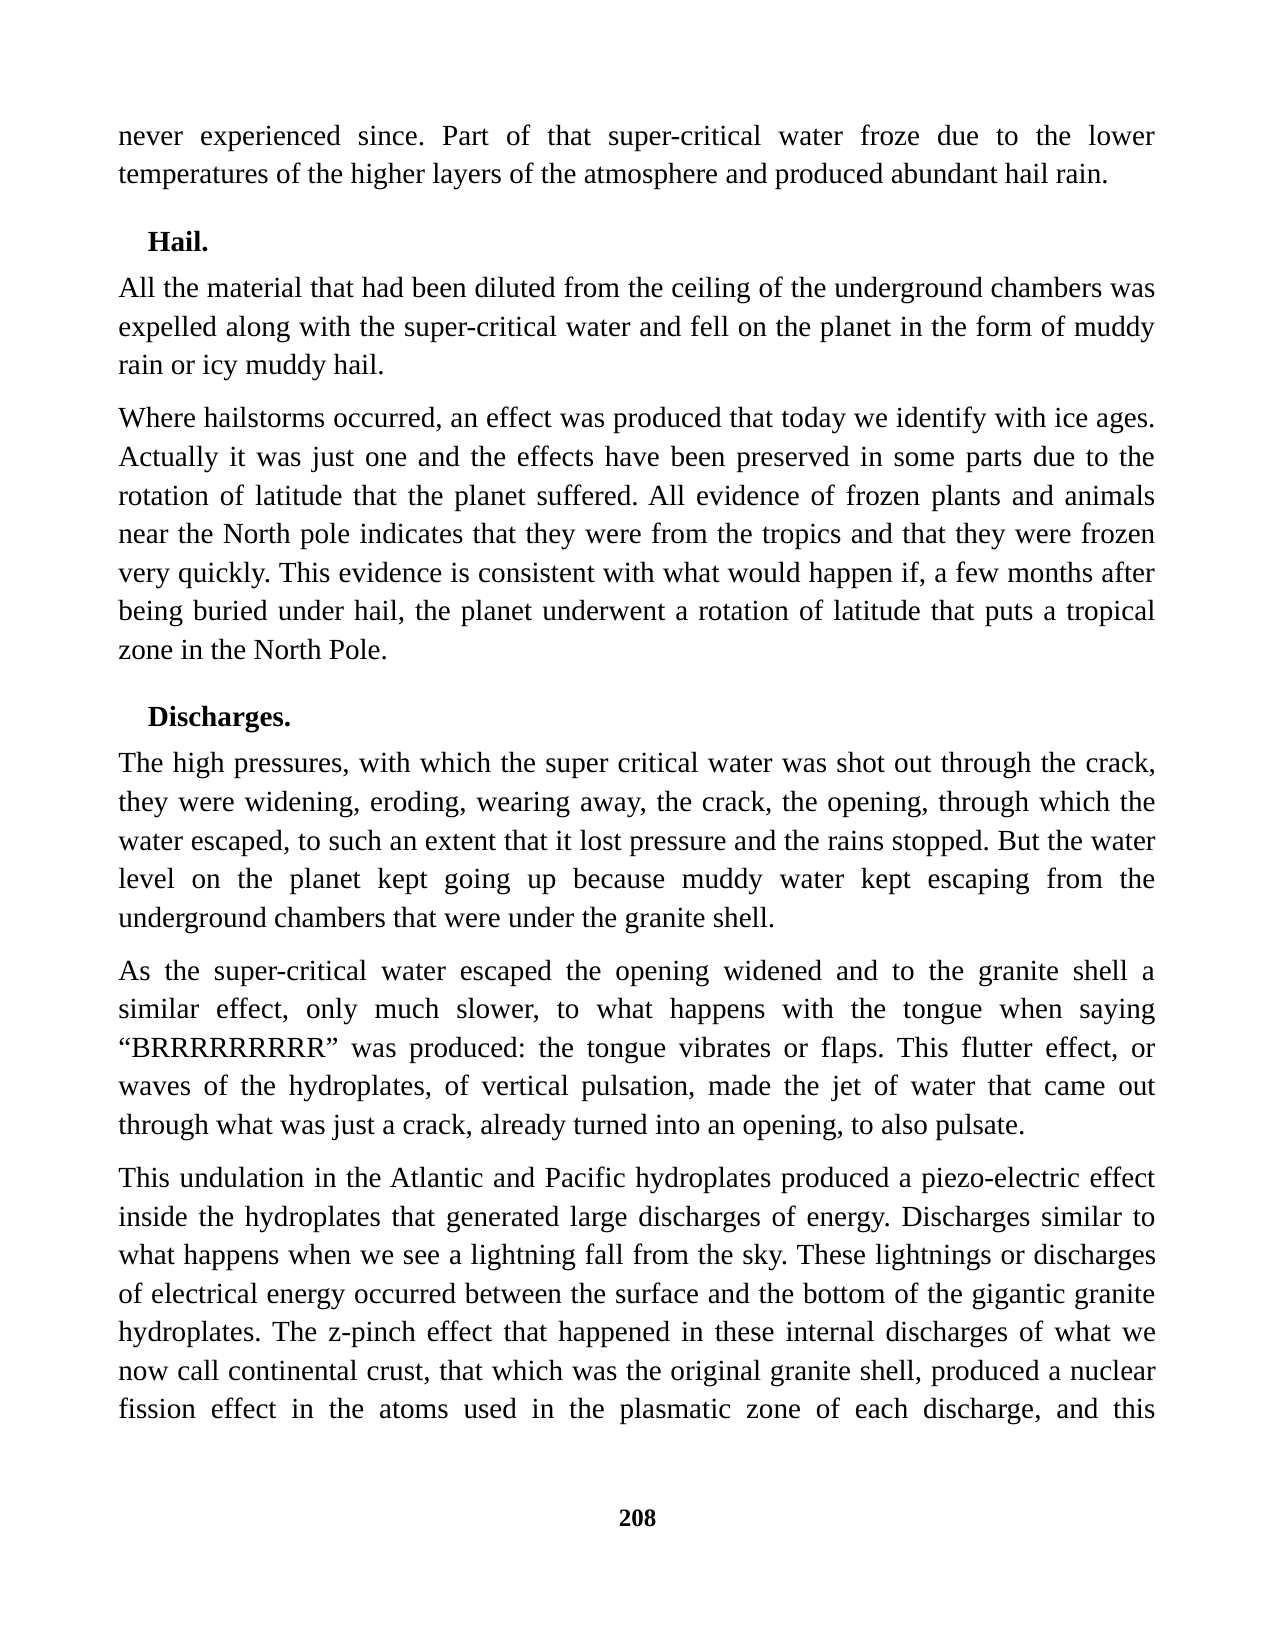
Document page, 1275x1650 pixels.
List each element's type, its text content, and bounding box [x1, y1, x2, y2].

text As the super-critical water escaped the opening widened and to the granite shell a similar effect, only much slower, to what happens with the tongue when saying “BRRRRRRRRR” was produced: the tongue vibrates or flaps. This flutter effect, or waves of the hydroplates, of vertical pulsation, made the jet of water that came out through what was just a crack, already turned into an opening, to also pulsate. [118, 953, 1157, 1141]
text The high pressures, with which the super critical water was shot out through the crack, they were widening, eroding, wearing away, the crack, the opening, through which the water escaped, to such an extent that it lost pressure and the rains stopped. But the water level on the planet kept going up because muddy water kept escaping from the underground chambers that were under the granite shell. [118, 746, 1157, 933]
text never experienced since. Part of that super-critical water froze due to the lower temperatures of the higher layers of the atmosphere and produced abundant hail rain. [118, 118, 1157, 190]
text This undulation in the Atlantic and Pacific hydroplates produced a piezo-electric effect inside the hydroplates that generated large discharges of energy. Discharges similar to what happens when we see a lightning fall from the sky. These lightnings or discharges of electrical energy occurred between the surface and the bottom of the gigantic granite hydroplates. The z-pinch effect that happened in these internal discharges of what we now call continental crust, that which was the original granite shell, produced a nuclear fission effect in the atoms used in the plasmatic zone of each discharge, and this [118, 1160, 1157, 1425]
text Where hailstorms occurred, an effect was produced that today we identify with ice ages. Actually it was just one and the effects have been preserved in some parts due to the rotation of latitude that the planet suffered. All evidence of frozen plants and animals near the North pole indicates that they were from the tropics and that they were frozen very quickly. This evidence is consistent with what would happen if, a few months after being buried under hail, the planet underwent a rotation of latitude that puts a tropical zone in the North Pole. [118, 401, 1157, 665]
subtitle Discharges. [148, 699, 1157, 733]
subtitle Hail. [148, 224, 1157, 258]
text All the material that had been diluted from the ceiling of the underground chambers was expelled along with the super-critical water and fell on the planet in the form of muddy rain or icy muddy hail. [118, 270, 1157, 381]
